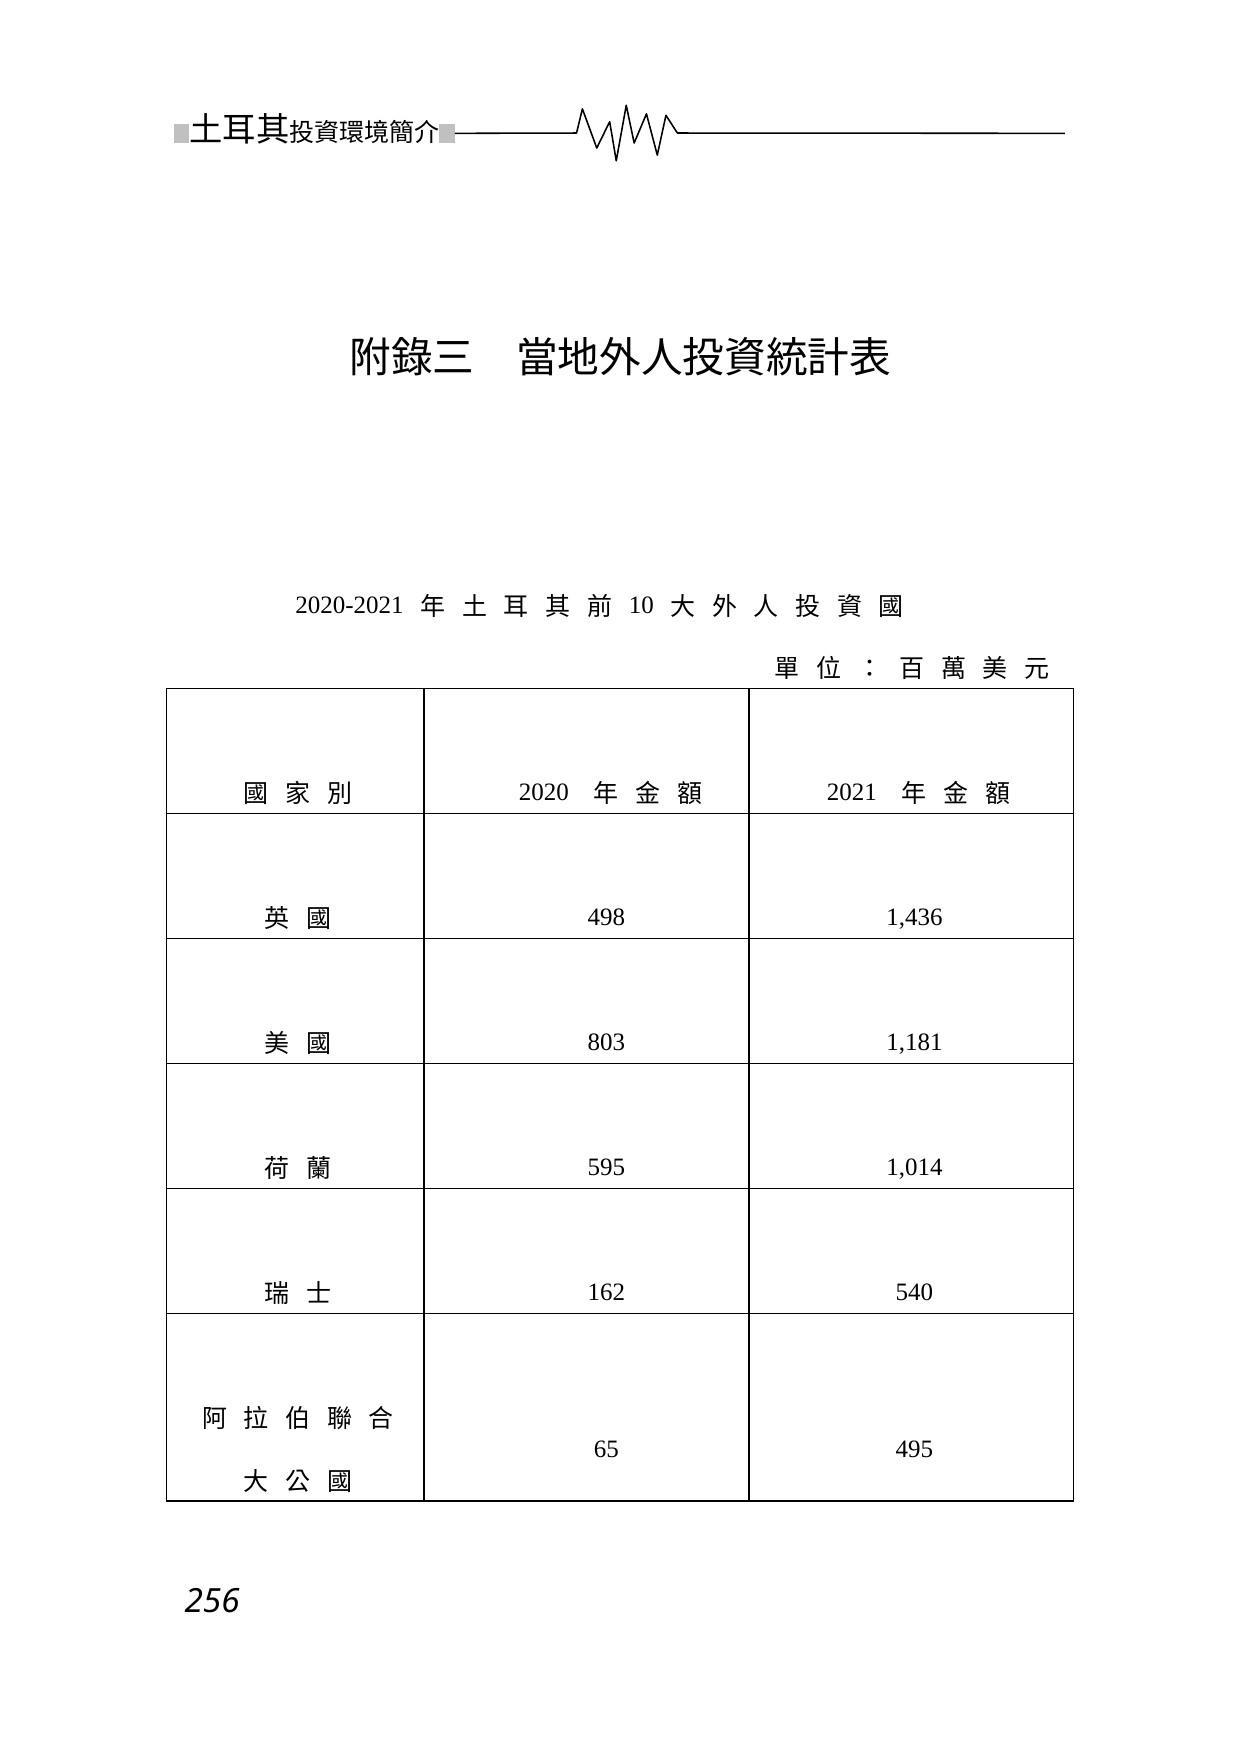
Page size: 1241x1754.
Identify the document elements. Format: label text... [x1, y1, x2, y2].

table_header 2021年金額 [750, 689, 1073, 813]
text 2020-2021年土耳其前10大外人投資國 [183, 563, 1058, 625]
table_cell 阿拉伯聯合 大公國 [167, 1314, 423, 1500]
text 單位：百萬美元 [183, 625, 1058, 688]
table_cell 1,436 [750, 814, 1073, 938]
table_cell 803 [425, 939, 748, 1063]
table_cell 540 [750, 1189, 1073, 1313]
table_cell 595 [425, 1064, 748, 1188]
table_cell 162 [425, 1189, 748, 1313]
table_header 國家別 [167, 689, 423, 813]
table_cell 1,014 [750, 1064, 1073, 1188]
table_cell 495 [750, 1314, 1073, 1500]
table_header 2020年金額 [425, 689, 748, 813]
table_cell 1,181 [750, 939, 1073, 1063]
text 附錄三 當地外人投資統計表 [183, 313, 1058, 375]
table_cell 荷蘭 [167, 1064, 423, 1188]
table_cell 498 [425, 814, 748, 938]
table_cell 65 [425, 1314, 748, 1500]
table_cell 瑞士 [167, 1189, 423, 1313]
table_cell 美國 [167, 939, 423, 1063]
table_cell 英國 [167, 814, 423, 938]
